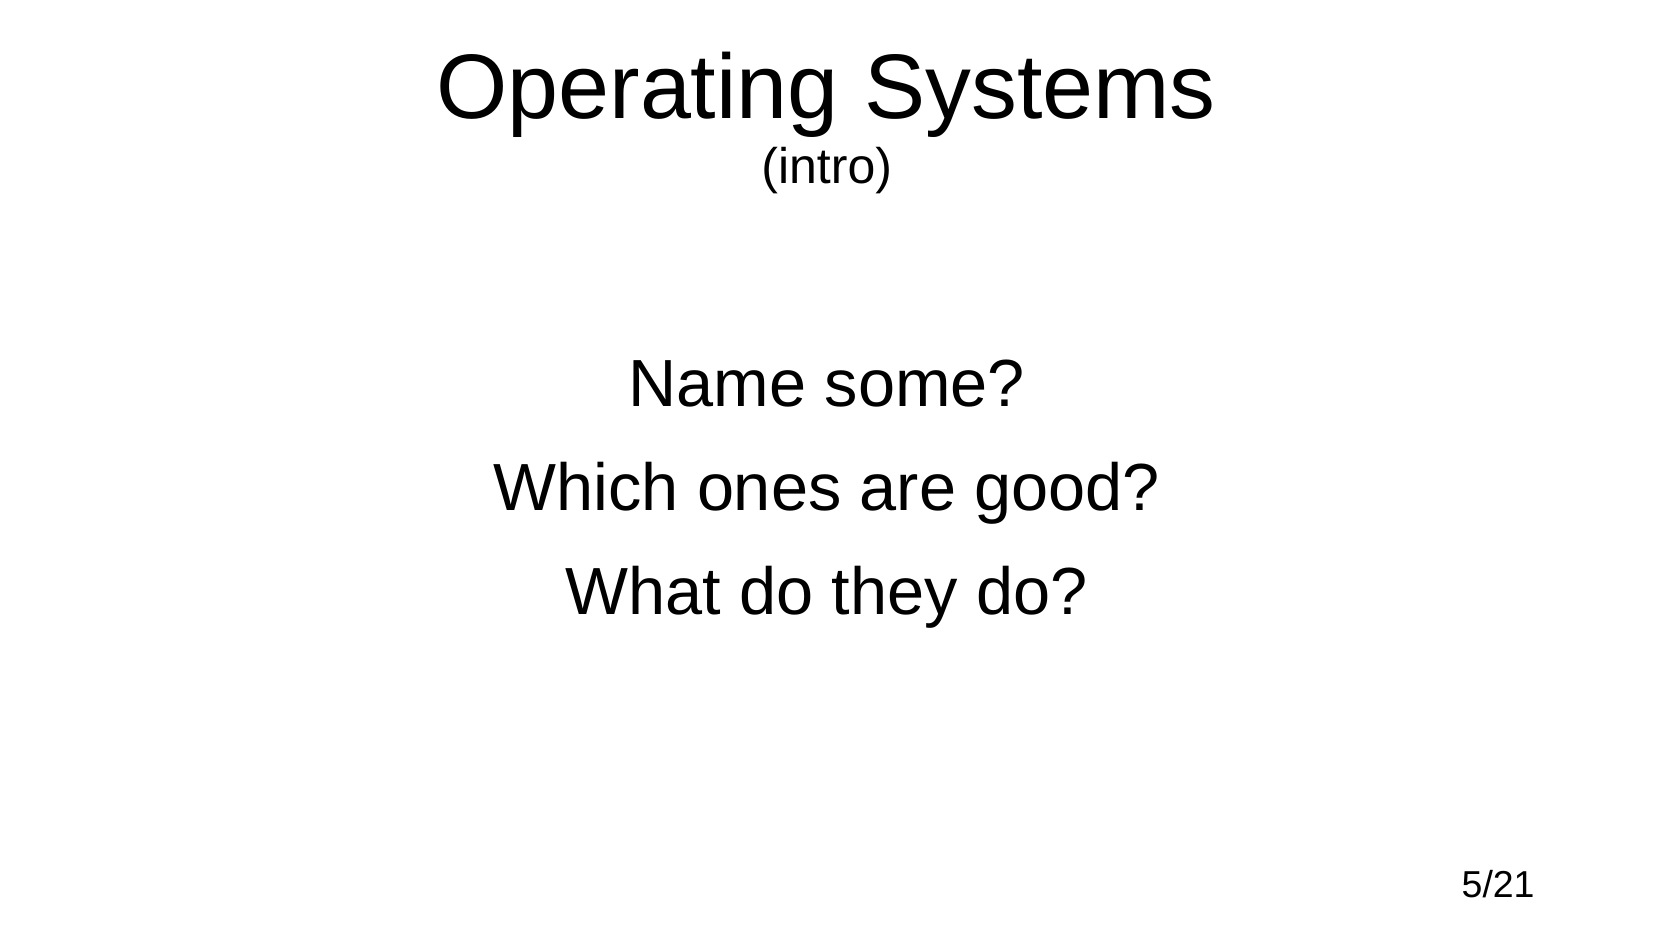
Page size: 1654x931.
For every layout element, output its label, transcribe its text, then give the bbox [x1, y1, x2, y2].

title Operating Systems (intro) [82, 35, 1571, 194]
text_box <number>/21 [1446, 856, 1625, 931]
list Name some? Which ones are good? What do they do? [82, 217, 1571, 758]
